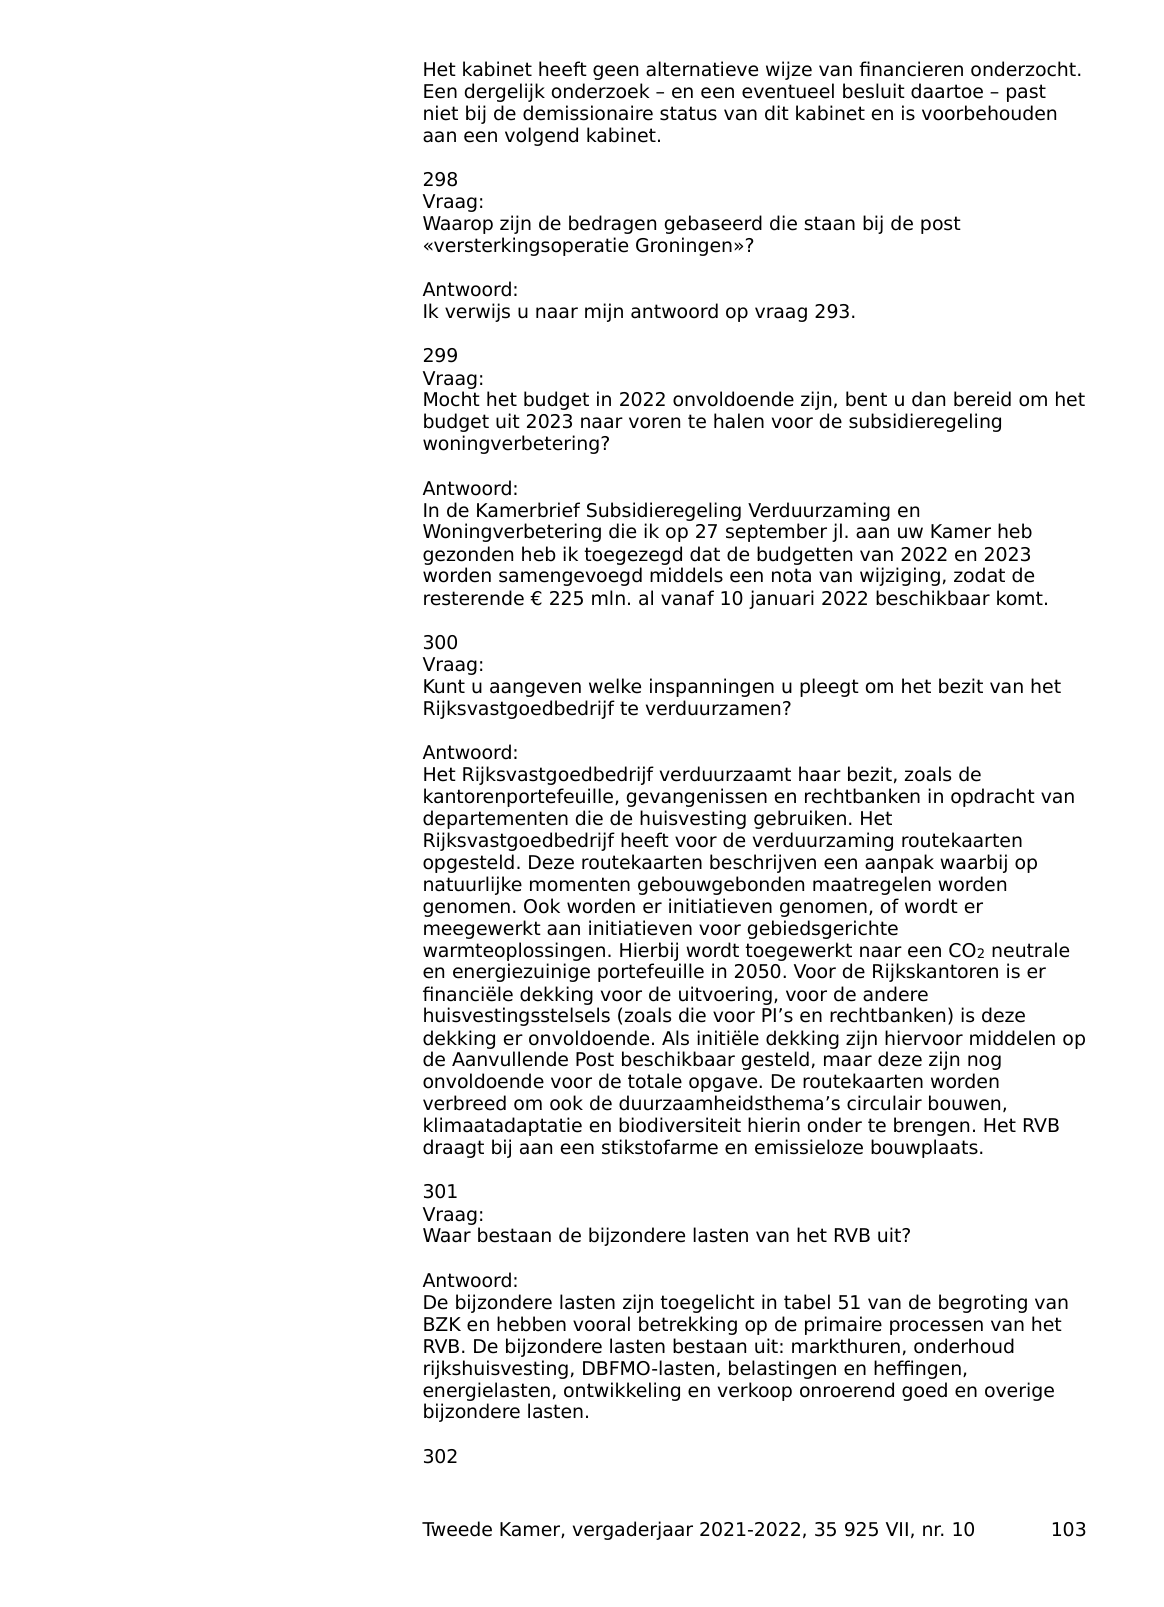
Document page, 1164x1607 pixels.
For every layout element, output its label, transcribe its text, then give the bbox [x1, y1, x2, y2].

text 300 [422, 632, 1087, 653]
text Vraag: [422, 367, 1087, 389]
text Waarop zijn de bedragen gebaseerd die staan bij de post «versterkingsoperatie Groningen»? [422, 213, 1087, 257]
text 298 [422, 169, 1087, 191]
text Kunt u aangeven welke inspanningen u pleegt om het bezit van het Rijksvastgoedbedrijf te verduurzamen? [422, 676, 1087, 719]
text Antwoord: [422, 477, 1087, 499]
text Het Rijksvastgoedbedrijf verduurzaamt haar bezit, zoals de kantorenportefeuille, gevangenissen en rechtbanken in opdracht van departementen die de huisvesting gebruiken. Het Rijksvastgoedbedrijf heeft voor de verduurzaming routekaarten opgesteld. Deze routekaarten beschrijven een aanpak waarbij op natuurlijke momenten gebouwgebonden maatregelen worden genomen. Ook worden er initiatieven genomen, of wordt er meegewerkt aan initiatieven voor gebiedsgerichte warmteoplossingen. Hierbij wordt toegewerkt naar een CO2 neutrale en energiezuinige portefeuille in 2050. Voor de Rijkskantoren is er financiële dekking voor de uitvoering, voor de andere huisvestingsstelsels (zoals die voor PI’s en rechtbanken) is deze dekking er onvoldoende. Als initiële dekking zijn hiervoor middelen op de Aanvullende Post beschikbaar gesteld, maar deze zijn nog onvoldoende voor de totale opgave. De routekaarten worden verbreed om ook de duurzaamheidsthema’s circulair bouwen, klimaatadaptatie en biodiversiteit hierin onder te brengen. Het RVB draagt bij aan een stikstofarme en emissieloze bouwplaats. [422, 764, 1087, 1159]
text Antwoord: [422, 742, 1087, 764]
text Waar bestaan de bijzondere lasten van het RVB uit? [422, 1225, 1087, 1247]
text Het kabinet heeft geen alternatieve wijze van financieren onderzocht. Een dergelijk onderzoek – en een eventueel besluit daartoe – past niet bij de demissionaire status van dit kabinet en is voorbehouden aan een volgend kabinet. [422, 59, 1087, 147]
text In de Kamerbrief Subsidieregeling Verduurzaming en Woningverbetering die ik op 27 september jl. aan uw Kamer heb gezonden heb ik toegezegd dat de budgetten van 2022 en 2023 worden samengevoegd middels een nota van wijziging, zodat de resterende € 225 mln. al vanaf 10 januari 2022 beschikbaar komt. [422, 499, 1087, 609]
text 301 [422, 1181, 1087, 1203]
text 299 [422, 345, 1087, 367]
text Vraag: [422, 653, 1087, 676]
text 302 [422, 1446, 1087, 1468]
text Antwoord: [422, 1269, 1087, 1292]
text Vraag: [422, 1203, 1087, 1225]
text Mocht het budget in 2022 onvoldoende zijn, bent u dan bereid om het budget uit 2023 naar voren te halen voor de subsidieregeling woningverbetering? [422, 389, 1087, 455]
text Ik verwijs u naar mijn antwoord op vraag 293. [422, 301, 1087, 323]
text Antwoord: [422, 279, 1087, 301]
text De bijzondere lasten zijn toegelicht in tabel 51 van de begroting van BZK en hebben vooral betrekking op de primaire processen van het RVB. De bijzondere lasten bestaan uit: markthuren, onderhoud rijkshuisvesting, DBFMO-lasten, belastingen en heffingen, energielasten, ontwikkeling en verkoop onroerend goed en overige bijzondere lasten. [422, 1292, 1087, 1423]
text Vraag: [422, 191, 1087, 213]
